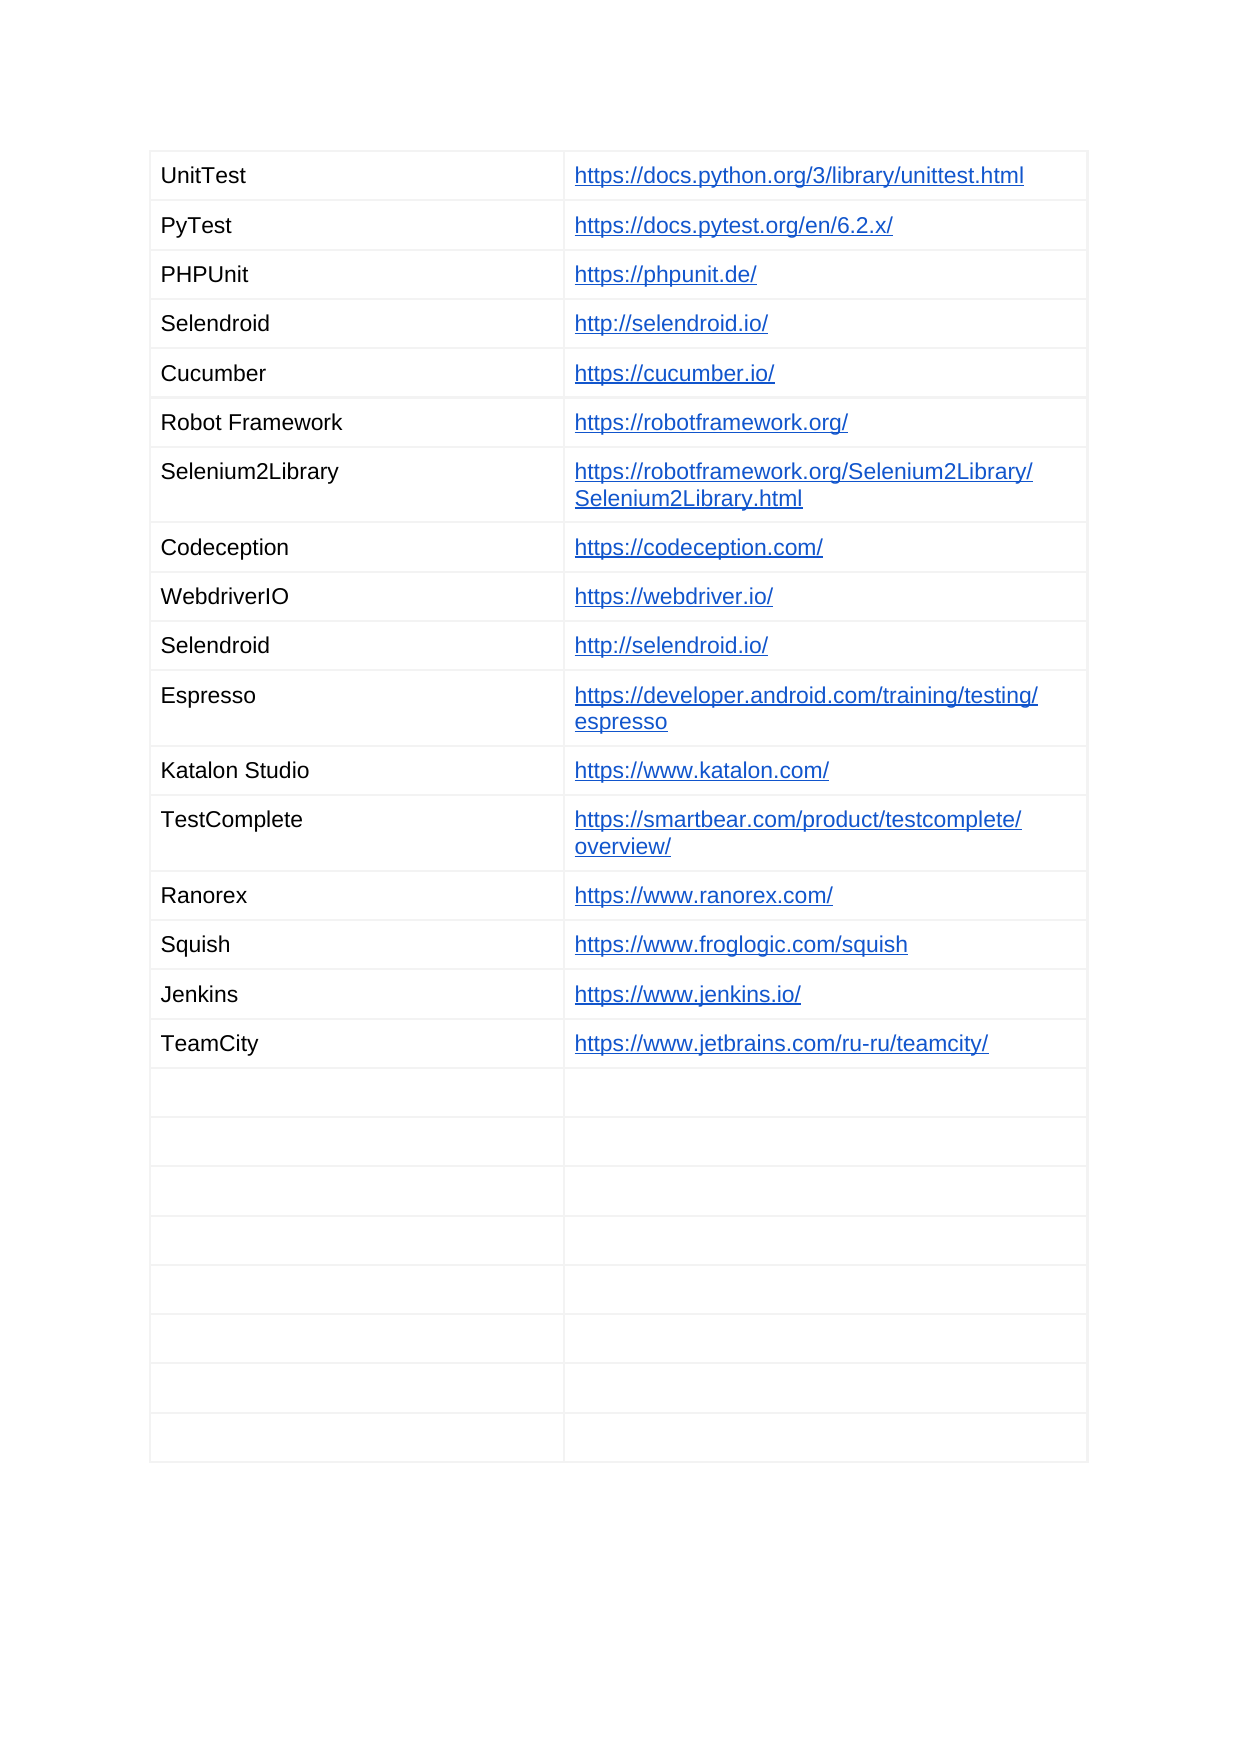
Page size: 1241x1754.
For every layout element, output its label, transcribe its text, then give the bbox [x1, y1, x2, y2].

table_cell Espresso [151, 671, 563, 745]
table_cell UnitTest [151, 152, 563, 199]
table_cell [565, 1414, 1086, 1461]
table_cell Codeception [151, 523, 563, 571]
table_cell https://www.ranorex.com/ [565, 872, 1086, 919]
table_cell Robot Framework [151, 399, 563, 446]
table_cell https://docs.pytest.org/en/6.2.x/ [565, 201, 1086, 248]
table_cell [565, 1217, 1086, 1264]
table_cell https://www.jetbrains.com/ru-ru/teamcity/ [565, 1020, 1086, 1067]
table_cell https://webdriver.io/ [565, 573, 1086, 620]
table_cell WebdriverIO [151, 573, 563, 620]
table_cell https://www.katalon.com/ [565, 747, 1086, 794]
table_cell Ranorex [151, 872, 563, 919]
table_cell Selendroid [151, 300, 563, 347]
table_cell Katalon Studio [151, 747, 563, 794]
table_cell https://docs.python.org/3/library/unittest.html [565, 152, 1086, 199]
table_cell https://codeception.com/ [565, 523, 1086, 571]
table_cell [151, 1069, 563, 1116]
table_cell http://selendroid.io/ [565, 622, 1086, 669]
table_cell [151, 1315, 563, 1362]
table_cell PyTest [151, 201, 563, 248]
table_cell [151, 1217, 563, 1264]
table_cell Jenkins [151, 970, 563, 1017]
table_cell https://robotframework.org/Selenium2Library/Selenium2Library.html [565, 448, 1086, 521]
table_cell [565, 1118, 1086, 1165]
table_cell [151, 1414, 563, 1461]
table_cell [565, 1069, 1086, 1116]
table_cell PHPUnit [151, 251, 563, 298]
table_cell Cucumber [151, 349, 563, 396]
table_cell http://selendroid.io/ [565, 300, 1086, 347]
table_cell Selenium2Library [151, 448, 563, 521]
table_cell https://robotframework.org/ [565, 399, 1086, 446]
table_cell TeamCity [151, 1020, 563, 1067]
table_cell [565, 1364, 1086, 1412]
table_cell https://www.froglogic.com/squish [565, 921, 1086, 968]
table_cell https://phpunit.de/ [565, 251, 1086, 298]
table_cell [565, 1315, 1086, 1362]
table_cell https://cucumber.io/ [565, 349, 1086, 396]
table_cell https://developer.android.com/training/testing/espresso [565, 671, 1086, 745]
table_cell [151, 1167, 563, 1214]
table_cell Selendroid [151, 622, 563, 669]
table_cell [151, 1364, 563, 1412]
table_cell [565, 1266, 1086, 1313]
table_cell Squish [151, 921, 563, 968]
table_cell [151, 1118, 563, 1165]
table_cell [565, 1167, 1086, 1214]
table_cell https://www.jenkins.io/ [565, 970, 1086, 1017]
table_cell TestComplete [151, 796, 563, 869]
table_cell [151, 1266, 563, 1313]
table_cell https://smartbear.com/product/testcomplete/overview/ [565, 796, 1086, 869]
